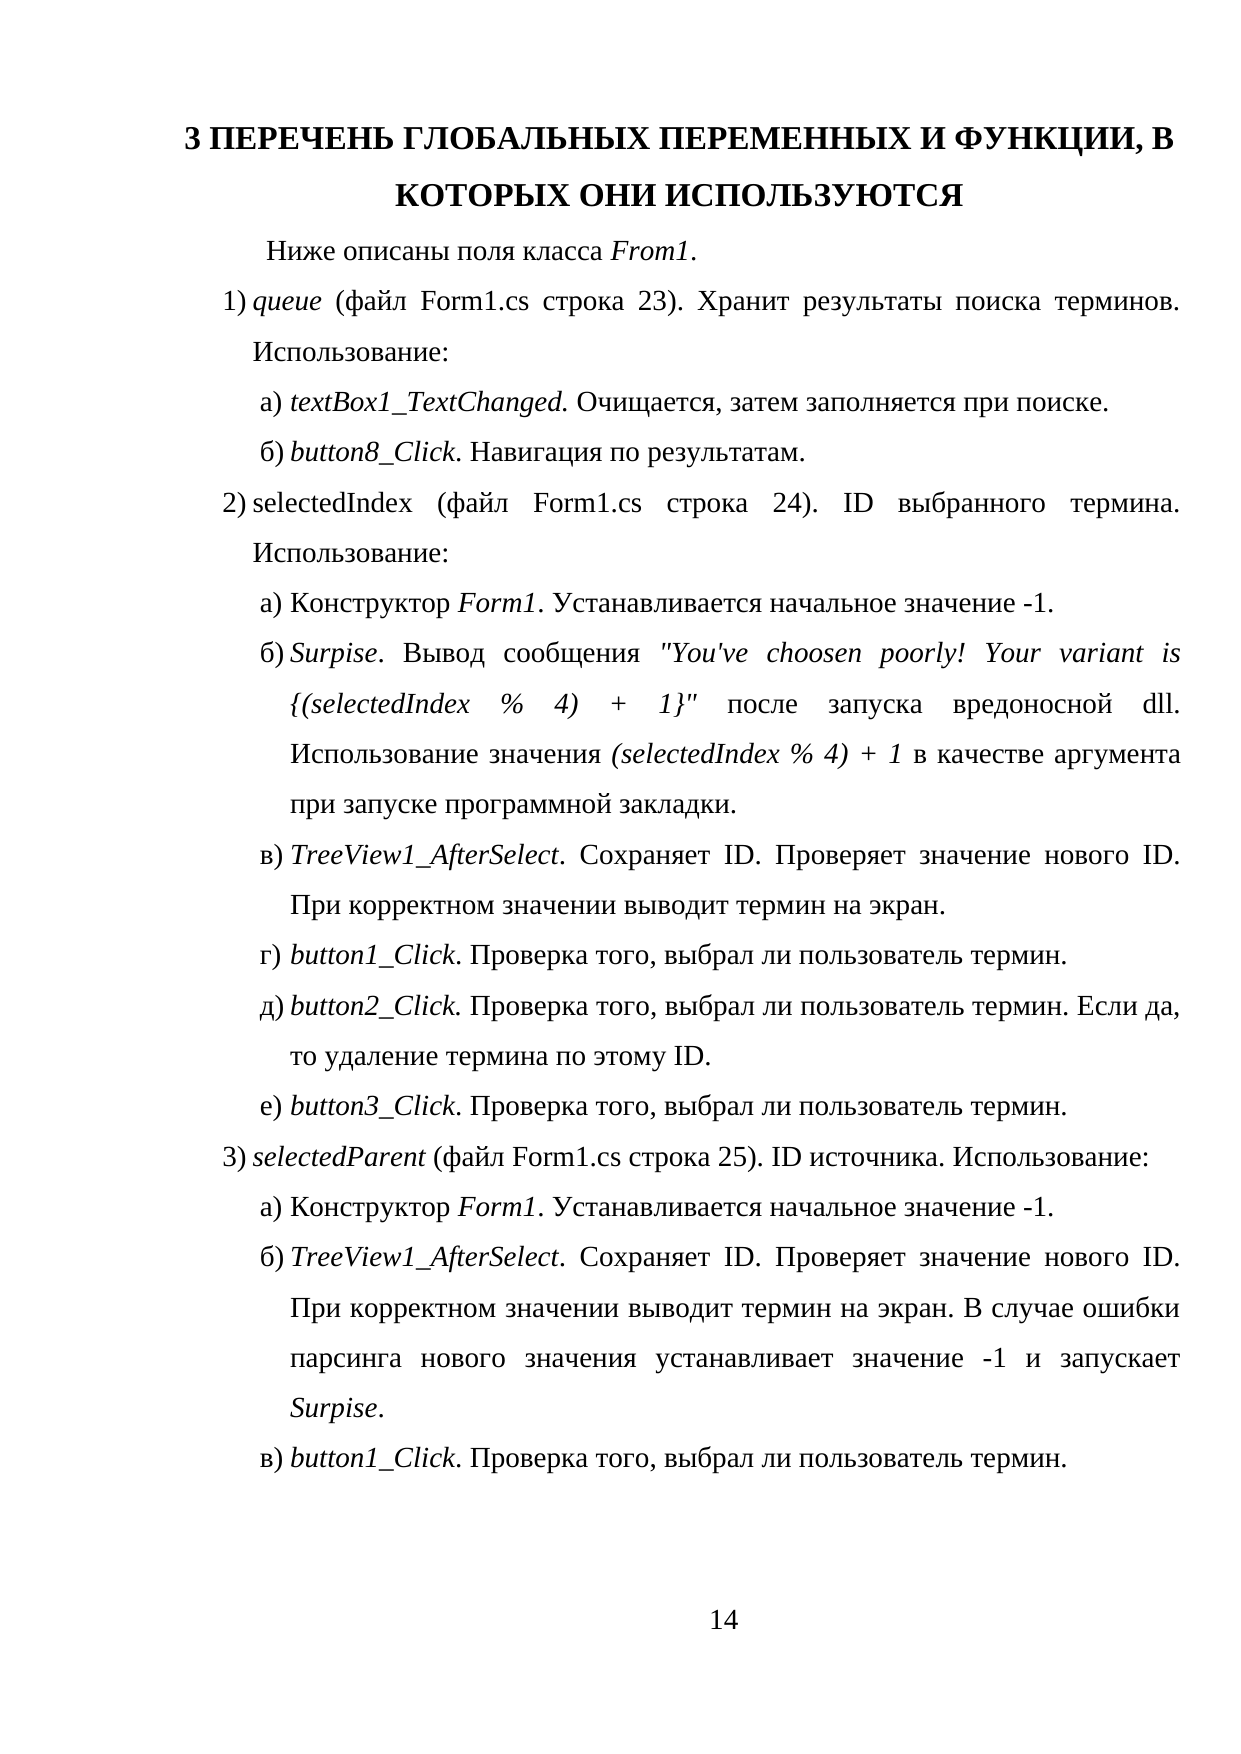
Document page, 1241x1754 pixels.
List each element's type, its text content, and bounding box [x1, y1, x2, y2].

list TreeView1_AfterSelect. Сохраняет ID. Проверяет значение нового ID. При корректном значении выводит термин на экран. [252, 837, 1181, 921]
list button1_Click. Проверка того, выбрал ли пользователь термин. [252, 1441, 1181, 1474]
list textBox1_TextChanged. Очищается, затем заполняется при поиске. [252, 384, 1181, 418]
list button2_Click. Проверка того, выбрал ли пользователь термин. Если да, то удаление термина по этому ID. [252, 988, 1181, 1072]
list TreeView1_AfterSelect. Сохраняет ID. Проверяет значение нового ID. При корректном значении выводит термин на экран. В случае ошибки парсинга нового значения устанавливает значение -1 и запускает Surpise. [252, 1239, 1181, 1424]
subtitle 3 ПЕРЕЧЕНЬ ГЛОБАЛЬНЫХ ПЕРЕМЕННЫХ И ФУНКЦИИ, В КОТОРЫХ ОНИ ИСПОЛЬЗУЮТСЯ [177, 118, 1181, 214]
list Surpise. Вывод сообщения "You've choosen poorly! Your variant is {(selectedIndex % 4) + 1}" после запуска вредоносной dll. Использование значения (selectedIndex % 4) + 1 в качестве аргумента при запуске программной закладки. [252, 636, 1181, 820]
list selectedParent (файл Form1.cs строка 25). ID источника. Использование: [215, 1139, 1181, 1172]
text Ниже описаны поля класса From1. [177, 233, 1181, 267]
list button3_Click. Проверка того, выбрал ли пользователь термин. [252, 1088, 1181, 1122]
list Конструктор Form1. Устанавливается начальное значение -1. [252, 585, 1181, 619]
list queue (файл Form1.cs строка 23). Хранит результаты поиска терминов. Использование: [215, 283, 1181, 367]
list button1_Click. Проверка того, выбрал ли пользователь термин. [252, 937, 1181, 971]
list selectedIndex (файл Form1.cs строка 24). ID выбранного термина. Использование: [215, 485, 1181, 568]
list Конструктор Form1. Устанавливается начальное значение -1. [252, 1189, 1181, 1223]
list button8_Click. Навигация по результатам. [252, 434, 1181, 468]
